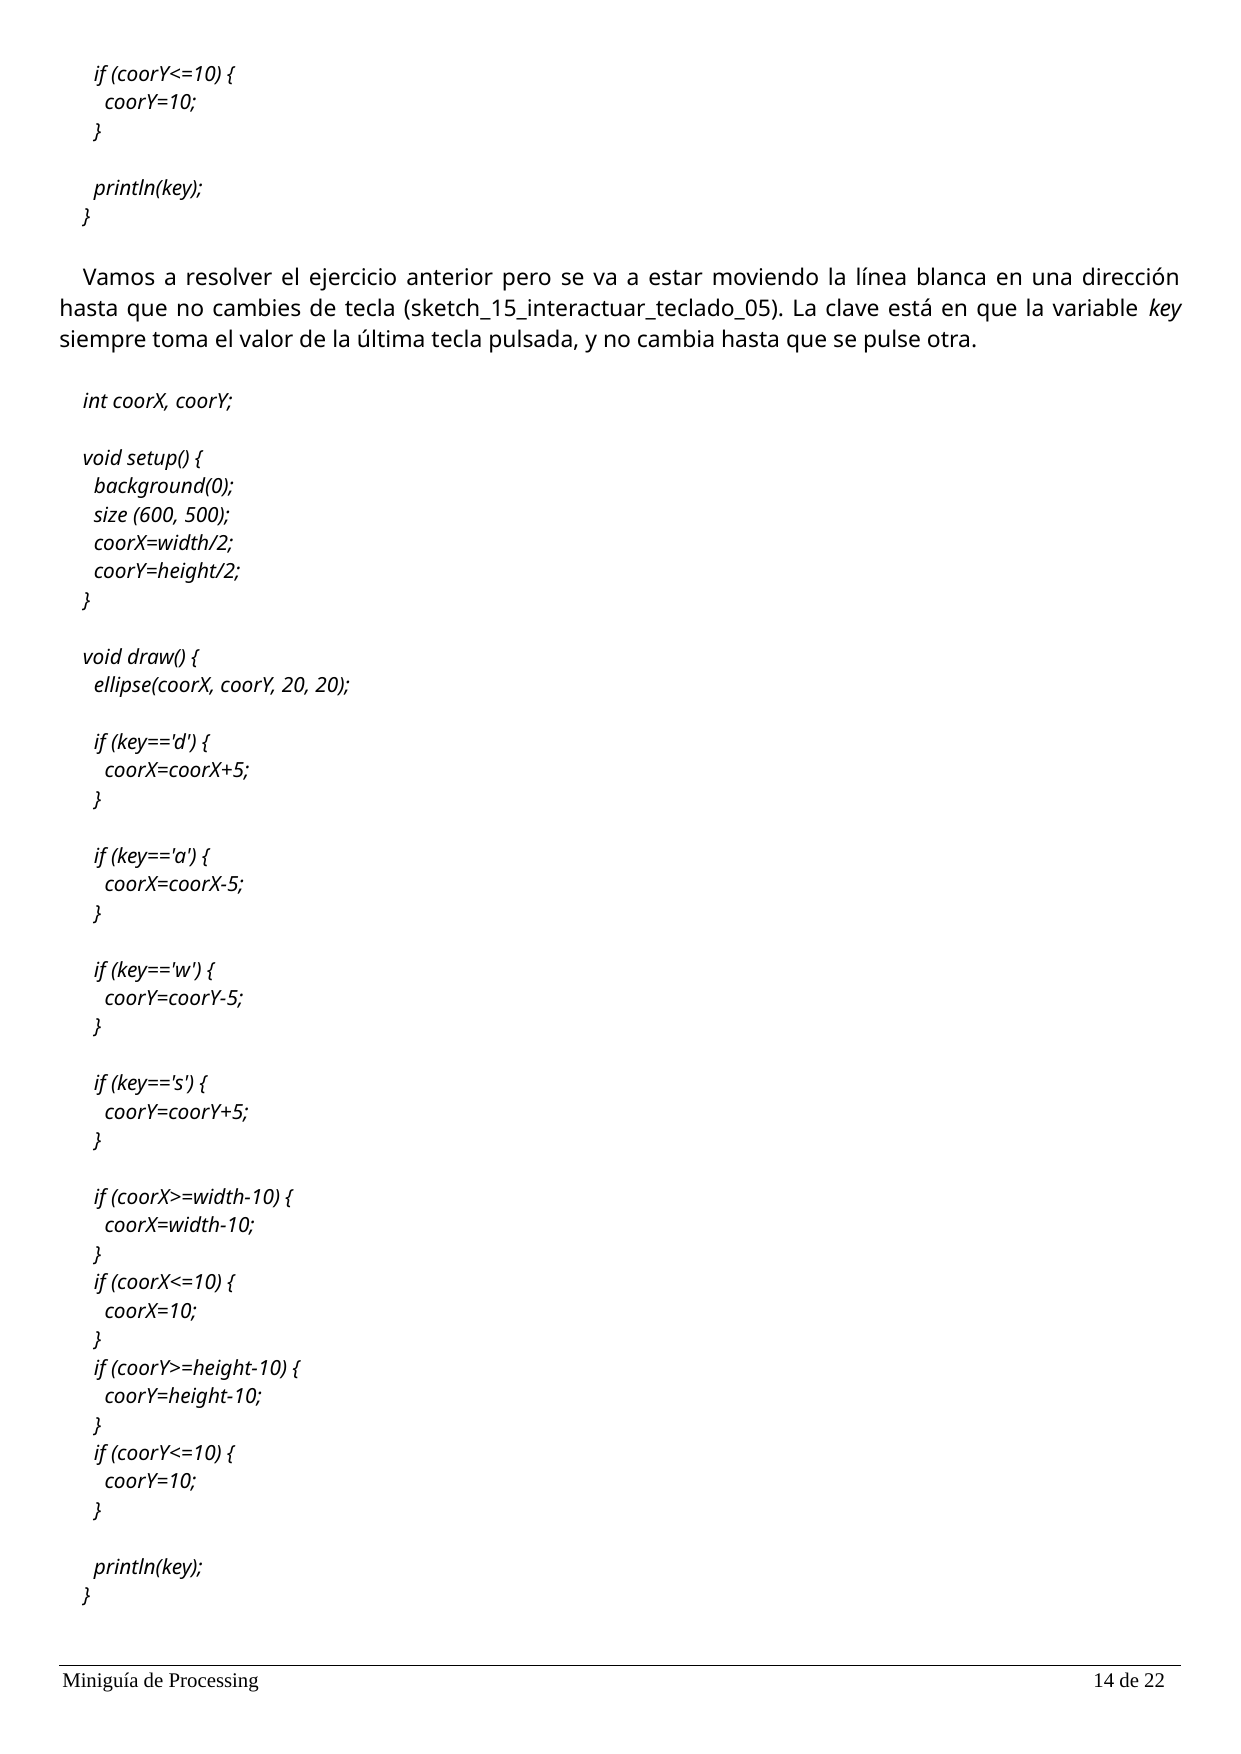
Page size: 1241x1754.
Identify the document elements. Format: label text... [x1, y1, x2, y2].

text if (coorY<=10) { [59, 59, 1181, 87]
text ellipse(coorX, coorY, 20, 20); [59, 670, 1181, 699]
text coorY=coorY-5; [59, 983, 1181, 1012]
text Vamos a resolver el ejercicio anterior pero se va a estar moviendo la línea blanca en una dirección hasta que no cambies de tecla (sketch_15_interactuar_teclado_05). La clave está en que la variable key siempre toma el valor de la última tecla pulsada, y no cambia hasta que se pulse otra. [59, 261, 1181, 355]
text println(key); [59, 1552, 1181, 1580]
text } [59, 1239, 1181, 1267]
text coorX=width/2; [59, 528, 1181, 557]
text int coorX, coorY; [59, 386, 1181, 414]
text } [59, 898, 1181, 926]
text void draw() { [59, 642, 1181, 670]
text } [59, 1580, 1181, 1609]
text } [59, 1410, 1181, 1438]
text coorX=10; [59, 1296, 1181, 1324]
text void setup() { [59, 443, 1181, 471]
text coorY=10; [59, 87, 1181, 116]
text } [59, 1012, 1181, 1040]
text } [59, 585, 1181, 613]
text if (coorY<=10) { [59, 1438, 1181, 1467]
text coorY=coorY+5; [59, 1097, 1181, 1125]
text } [59, 1125, 1181, 1154]
text if (coorX>=width-10) { [59, 1182, 1181, 1211]
text coorY=height/2; [59, 557, 1181, 585]
text if (key=='s') { [59, 1068, 1181, 1097]
text } [59, 784, 1181, 812]
text size (600, 500); [59, 500, 1181, 528]
text if (key=='d') { [59, 727, 1181, 756]
text background(0); [59, 471, 1181, 500]
text println(key); [59, 173, 1181, 201]
text coorX=coorX+5; [59, 756, 1181, 784]
text } [59, 201, 1181, 230]
text if (key=='a') { [59, 841, 1181, 869]
text coorY=height-10; [59, 1381, 1181, 1410]
text coorX=width-10; [59, 1211, 1181, 1239]
text } [59, 1495, 1181, 1523]
text } [59, 1324, 1181, 1353]
text if (coorX<=10) { [59, 1267, 1181, 1296]
text } [59, 116, 1181, 144]
text coorX=coorX-5; [59, 869, 1181, 898]
text if (key=='w') { [59, 955, 1181, 983]
text coorY=10; [59, 1467, 1181, 1495]
text if (coorY>=height-10) { [59, 1353, 1181, 1381]
